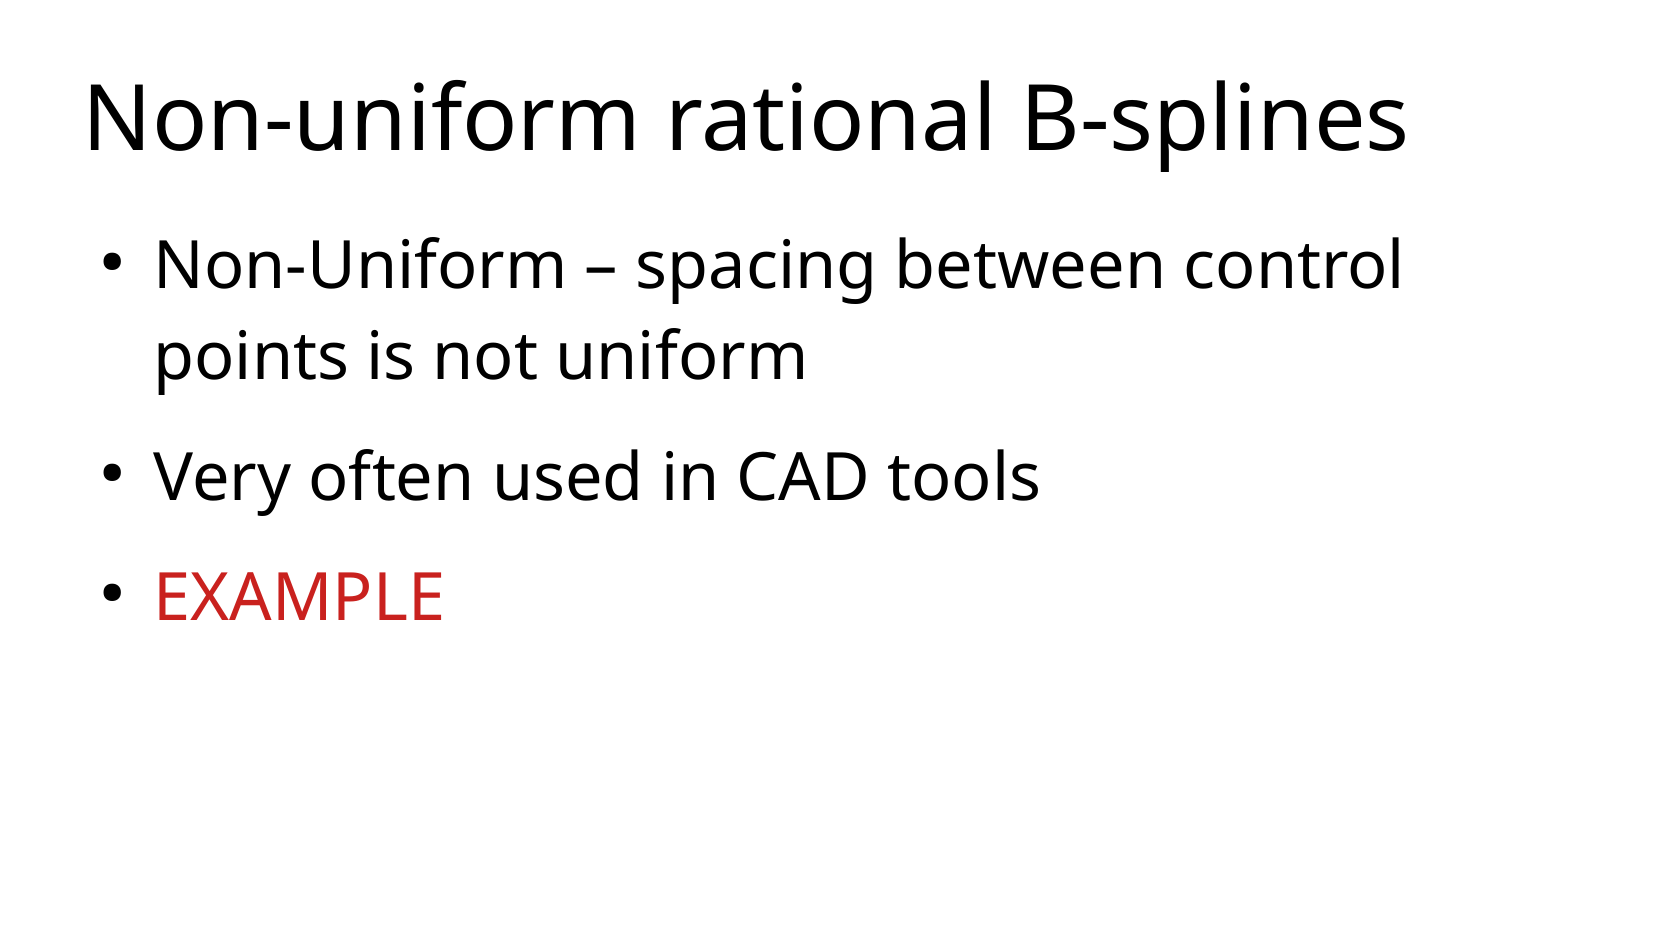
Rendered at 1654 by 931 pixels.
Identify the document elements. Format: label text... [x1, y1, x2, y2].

list Non-Uniform – spacing between control points is not uniform Very often used in CAD tools EXAMPLE [82, 217, 1571, 758]
title Non-uniform rational B-splines [82, 37, 1571, 193]
